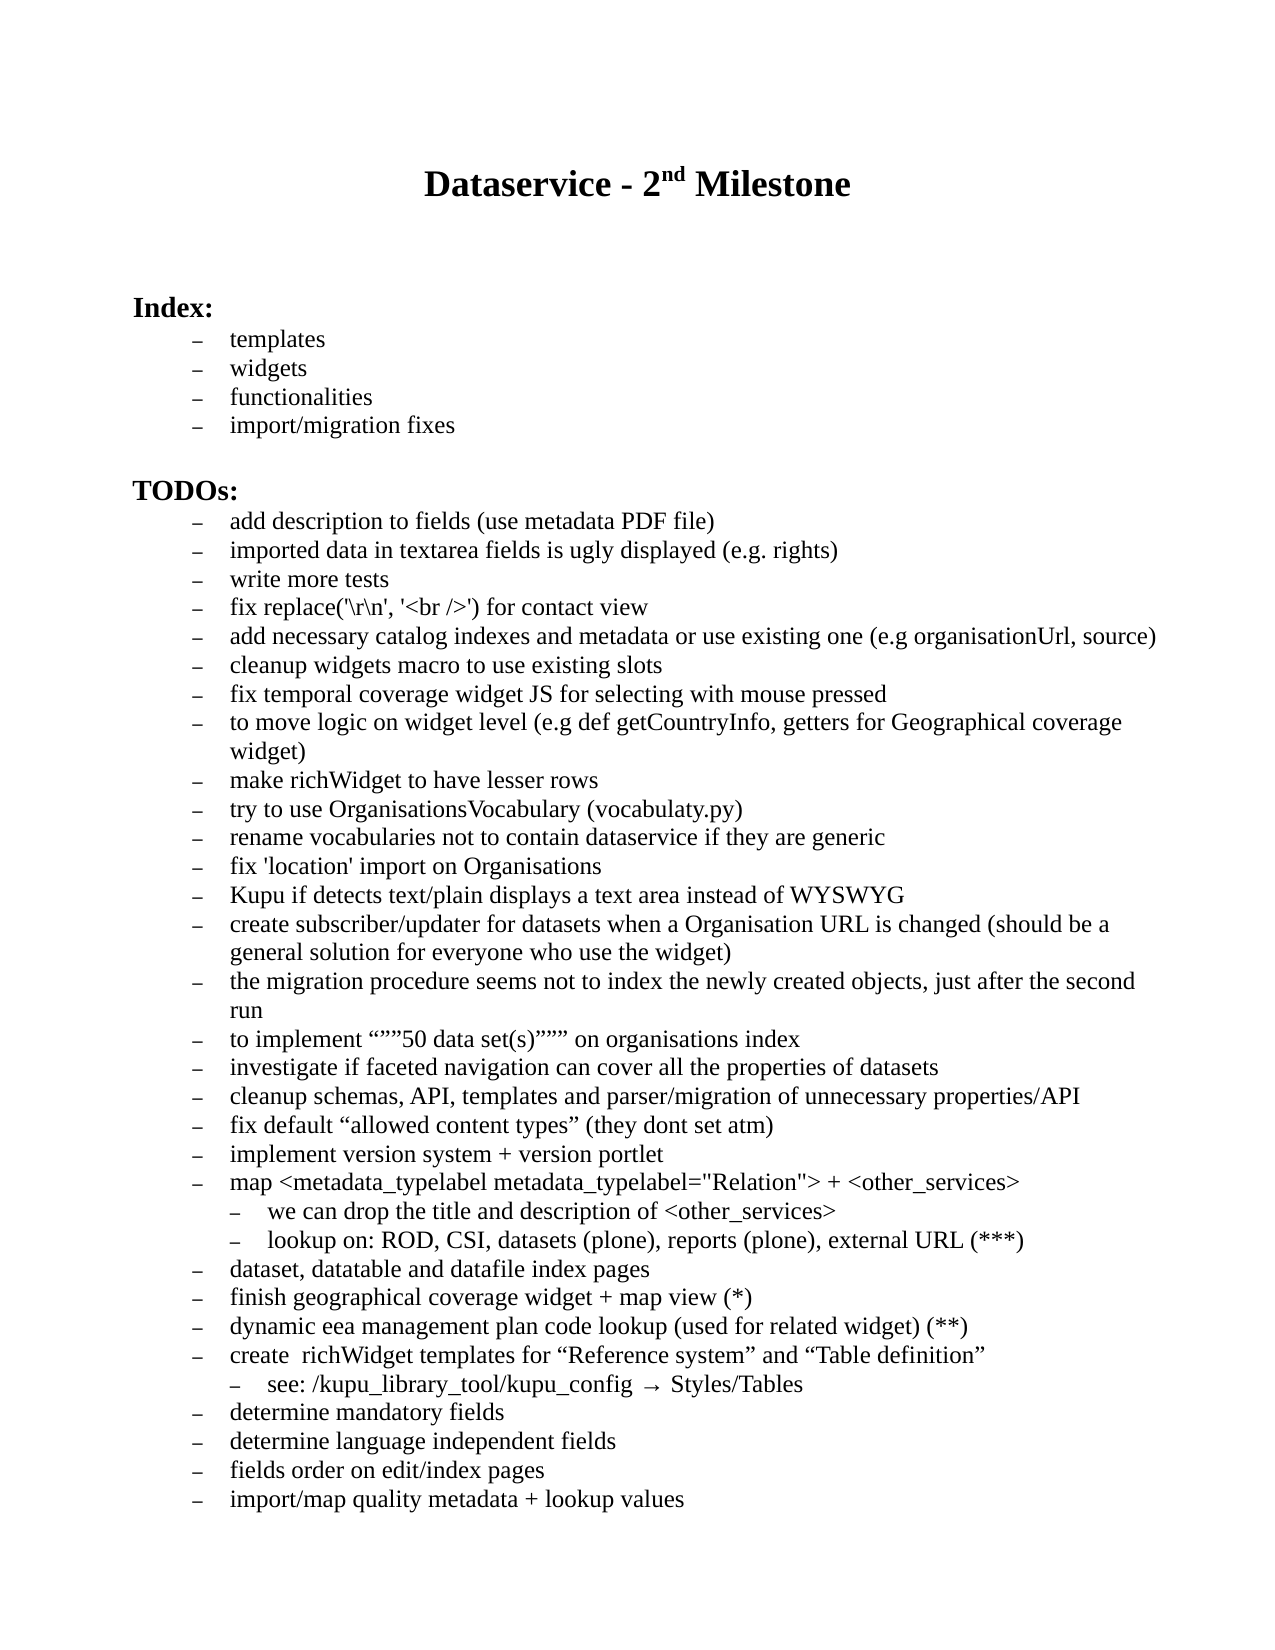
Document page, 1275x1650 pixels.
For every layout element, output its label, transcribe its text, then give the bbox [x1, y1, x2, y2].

list cleanup widgets macro to use existing slots [192, 650, 1157, 679]
text Index: [118, 291, 1157, 324]
list dataset, datatable and datafile index pages [192, 1254, 1157, 1282]
list fix replace('\r\n', '<br />') for contact view [192, 592, 1157, 621]
list write more tests [192, 564, 1157, 592]
list fix 'location' import on Organisations [192, 851, 1157, 880]
list implement version system + version portlet [192, 1139, 1157, 1167]
list make richWidget to have lesser rows [192, 765, 1157, 794]
list the migration procedure seems not to index the newly created objects, just after the second run [192, 966, 1157, 1024]
list dynamic eea management plan code lookup (used for related widget) (**) [192, 1311, 1157, 1340]
list add necessary catalog indexes and metadata or use existing one (e.g organisationUrl, source) [192, 621, 1157, 650]
list fix temporal coverage widget JS for selecting with mouse pressed [192, 679, 1157, 707]
list try to use OrganisationsVocabulary (vocabulaty.py) [192, 794, 1157, 822]
list add description to fields (use metadata PDF file) [192, 506, 1157, 535]
list investigate if faceted navigation can cover all the properties of datasets [192, 1052, 1157, 1081]
list lookup on: ROD, CSI, datasets (plone), reports (plone), external URL (***) [229, 1225, 1157, 1254]
list imported data in textarea fields is ugly displayed (e.g. rights) [192, 535, 1157, 564]
list map <metadata_typelabel metadata_typelabel="Relation"> + <other_services> [192, 1167, 1157, 1196]
list rename vocabularies not to contain dataservice if they are generic [192, 822, 1157, 851]
list fix default “allowed content types” (they dont set atm) [192, 1110, 1157, 1139]
list create subscriber/updater for datasets when a Organisation URL is changed (should be a general solution for everyone who use the widget) [192, 909, 1157, 966]
text TODOs: [118, 473, 1157, 506]
list determine language independent fields [192, 1426, 1157, 1455]
list cleanup schemas, API, templates and parser/migration of unnecessary properties/API [192, 1081, 1157, 1110]
list see: /kupu_library_tool/kupu_config → Styles/Tables [229, 1369, 1157, 1397]
list create richWidget templates for “Reference system” and “Table definition” [192, 1340, 1157, 1369]
list fields order on edit/index pages [192, 1455, 1157, 1484]
list widgets [192, 353, 1157, 382]
list templates [192, 324, 1157, 353]
list import/migration fixes [192, 410, 1157, 439]
list we can drop the title and description of <other_services> [229, 1196, 1157, 1225]
list to move logic on widget level (e.g def getCountryInfo, getters for Geographical coverage widget) [192, 707, 1157, 765]
text Dataservice - 2nd Milestone [118, 161, 1157, 204]
list to implement “””50 data set(s)””” on organisations index [192, 1024, 1157, 1052]
list functionalities [192, 382, 1157, 410]
list import/map quality metadata + lookup values [192, 1484, 1157, 1512]
list finish geographical coverage widget + map view (*) [192, 1282, 1157, 1311]
list Kupu if detects text/plain displays a text area instead of WYSWYG [192, 880, 1157, 909]
list determine mandatory fields [192, 1397, 1157, 1426]
